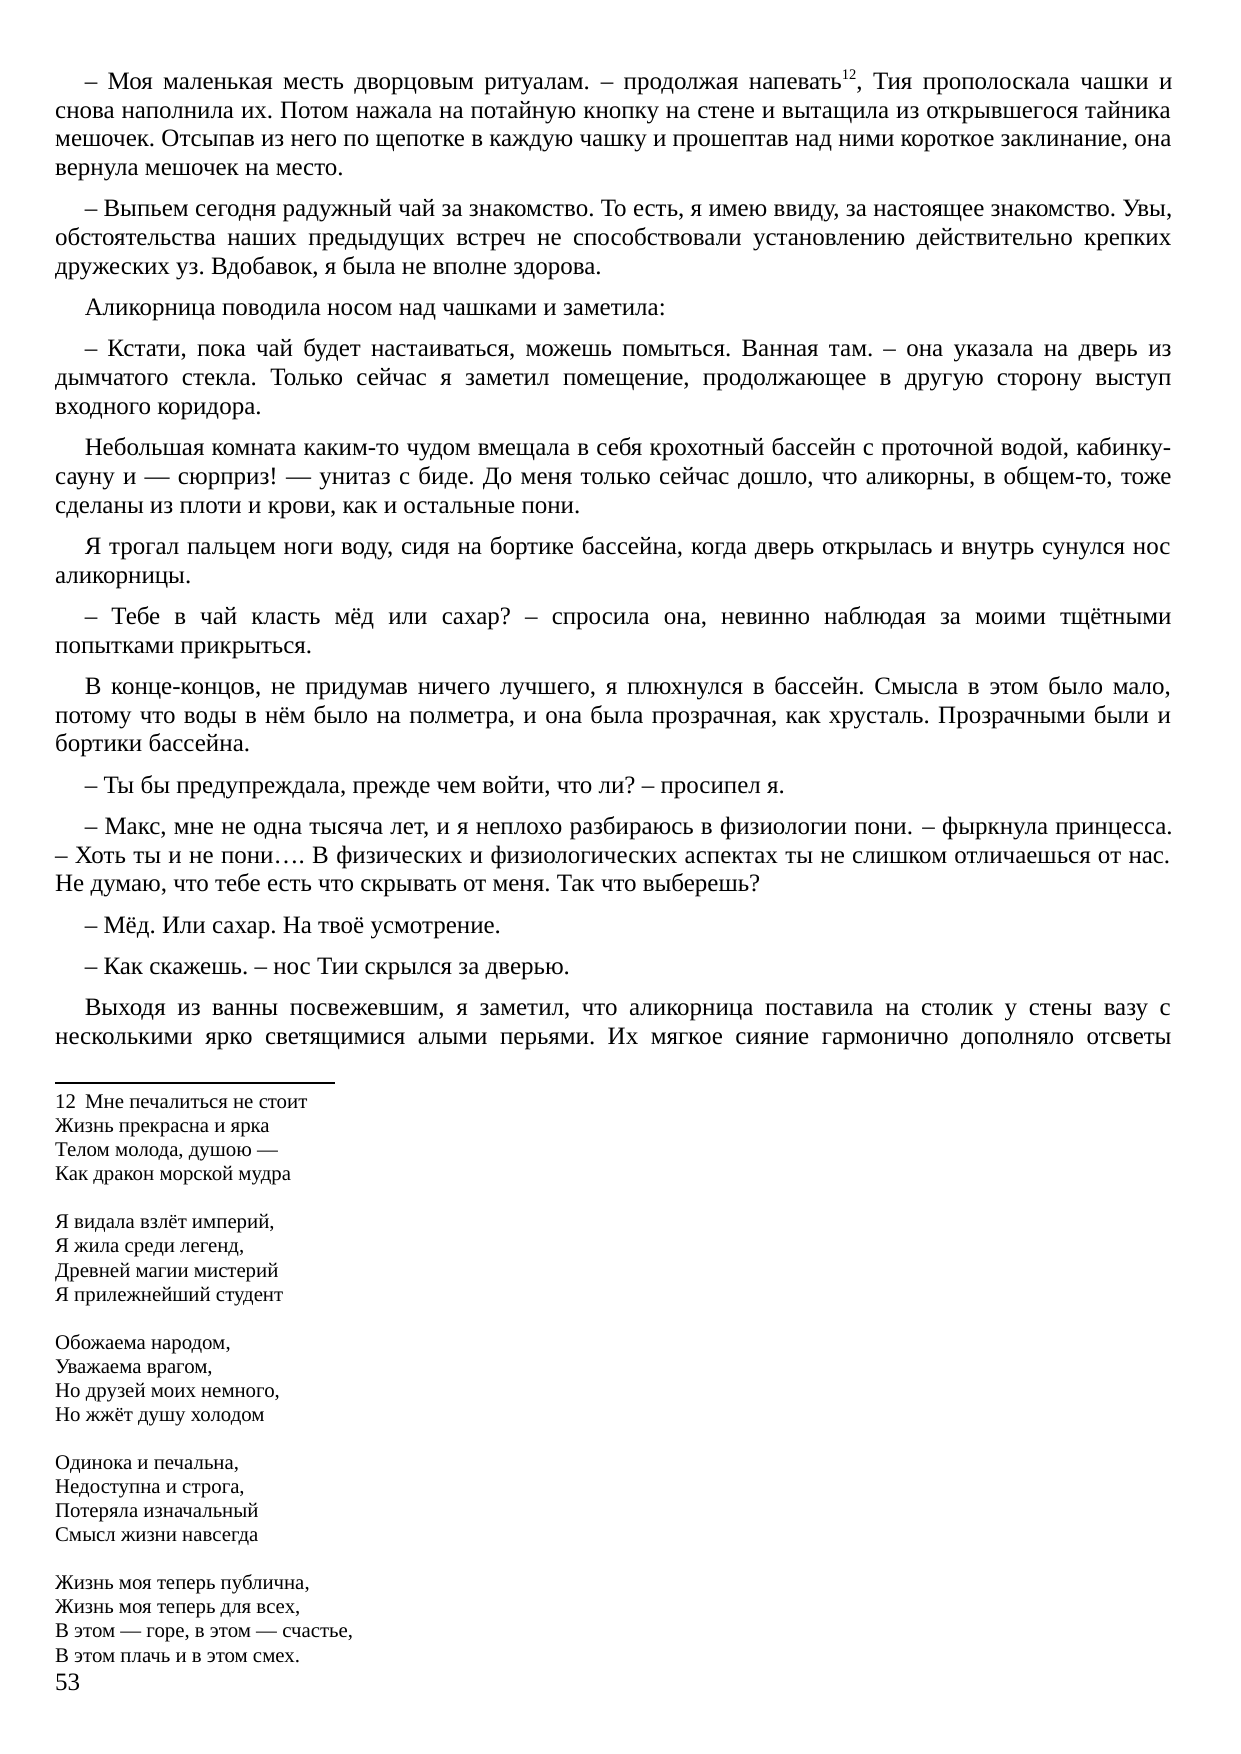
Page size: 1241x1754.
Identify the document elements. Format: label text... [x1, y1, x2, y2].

text – Моя маленькая месть дворцовым ритуалам. – продолжая напевать, Тия прополоскала чашки и снова наполнила их. Потом нажала на потайную кнопку на стене и вытащила из открывшегося тайника мешочек. Отсыпав из него по щепотке в каждую чашку и прошептав над ними короткое заклинание, она вернула мешочек на место. [55, 66, 1173, 181]
text Но друзей моих немного, [55, 1378, 1173, 1402]
text Я жила среди легенд, [55, 1233, 1173, 1257]
text Аликорница поводила носом над чашками и заметила: [55, 292, 1173, 321]
text Древней магии мистерий [55, 1257, 1173, 1282]
text Я трогал пальцем ноги воду, сидя на бортике бассейна, когда дверь открылась и внутрь сунулся нос аликорницы. [55, 531, 1173, 588]
text Потеряла изначальный [55, 1498, 1173, 1522]
text Смысл жизни навсегда [55, 1522, 1173, 1546]
text – Макс, мне не одна тысяча лет, и я неплохо разбираюсь в физиологии пони. – фыркнула принцесса. – Хоть ты и не пони…. В физических и физиологических аспектах ты не слишком отличаешься от нас. Не думаю, что тебе есть что скрывать от меня. Так что выберешь? [55, 811, 1173, 897]
text Жизнь прекрасна и ярка [55, 1113, 1173, 1137]
text – Как скажешь. – нос Тии скрылся за дверью. [55, 951, 1173, 980]
text В этом — горе, в этом — счастье, [55, 1618, 1173, 1642]
text В конце-концов, не придумав ничего лучшего, я плюхнулся в бассейн. Смысла в этом было мало, потому что воды в нём было на полметра, и она была прозрачная, как хрусталь. Прозрачными были и бортики бассейна. [55, 671, 1173, 757]
text Я прилежнейший студент [55, 1282, 1173, 1306]
text Одинока и печальна, [55, 1450, 1173, 1474]
text – Тебе в чай класть мёд или сахар? – спросила она, невинно наблюдая за моими тщётными попытками прикрыться. [55, 601, 1173, 658]
text Уважаема врагом, [55, 1354, 1173, 1378]
text Но жжёт душу холодом [55, 1402, 1173, 1426]
text Выходя из ванны посвежевшим, я заметил, что аликорница поставила на столик у стены вазу с несколькими ярко светящимися алыми перьями. Их мягкое сияние гармонично дополняло отсветы [55, 992, 1173, 1050]
text Жизнь моя теперь публична, [55, 1570, 1173, 1594]
text Телом молода, душою — [55, 1137, 1173, 1161]
text Небольшая комната каким-то чудом вмещала в себя крохотный бассейн с проточной водой, кабинку-сауну и — сюрприз! — унитаз с биде. До меня только сейчас дошло, что аликорны, в общем-то, тоже сделаны из плоти и крови, как и остальные пони. [55, 432, 1173, 518]
text – Кстати, пока чай будет настаиваться, можешь помыться. Ванная там. – она указала на дверь из дымчатого стекла. Только сейчас я заметил помещение, продолжающее в другую сторону выступ входного коридора. [55, 333, 1173, 420]
text Мне печалиться не стоит [55, 1089, 1173, 1113]
text – Выпьем сегодня радужный чай за знакомство. То есть, я имею ввиду, за настоящее знакомство. Увы, обстоятельства наших предыдущих встреч не способствовали установлению действительно крепких дружеских уз. Вдобавок, я была не вполне здорова. [55, 193, 1173, 280]
text В этом плачь и в этом смех. [55, 1642, 1173, 1667]
text – Мёд. Или сахар. На твоё усмотрение. [55, 910, 1173, 938]
text Обожаема народом, [55, 1330, 1173, 1354]
text Недоступна и строга, [55, 1474, 1173, 1498]
text – Ты бы предупреждала, прежде чем войти, что ли? – просипел я. [55, 770, 1173, 798]
text Я видала взлёт империй, [55, 1209, 1173, 1233]
text Как дракон морской мудра [55, 1161, 1173, 1185]
text Жизнь моя теперь для всех, [55, 1594, 1173, 1618]
